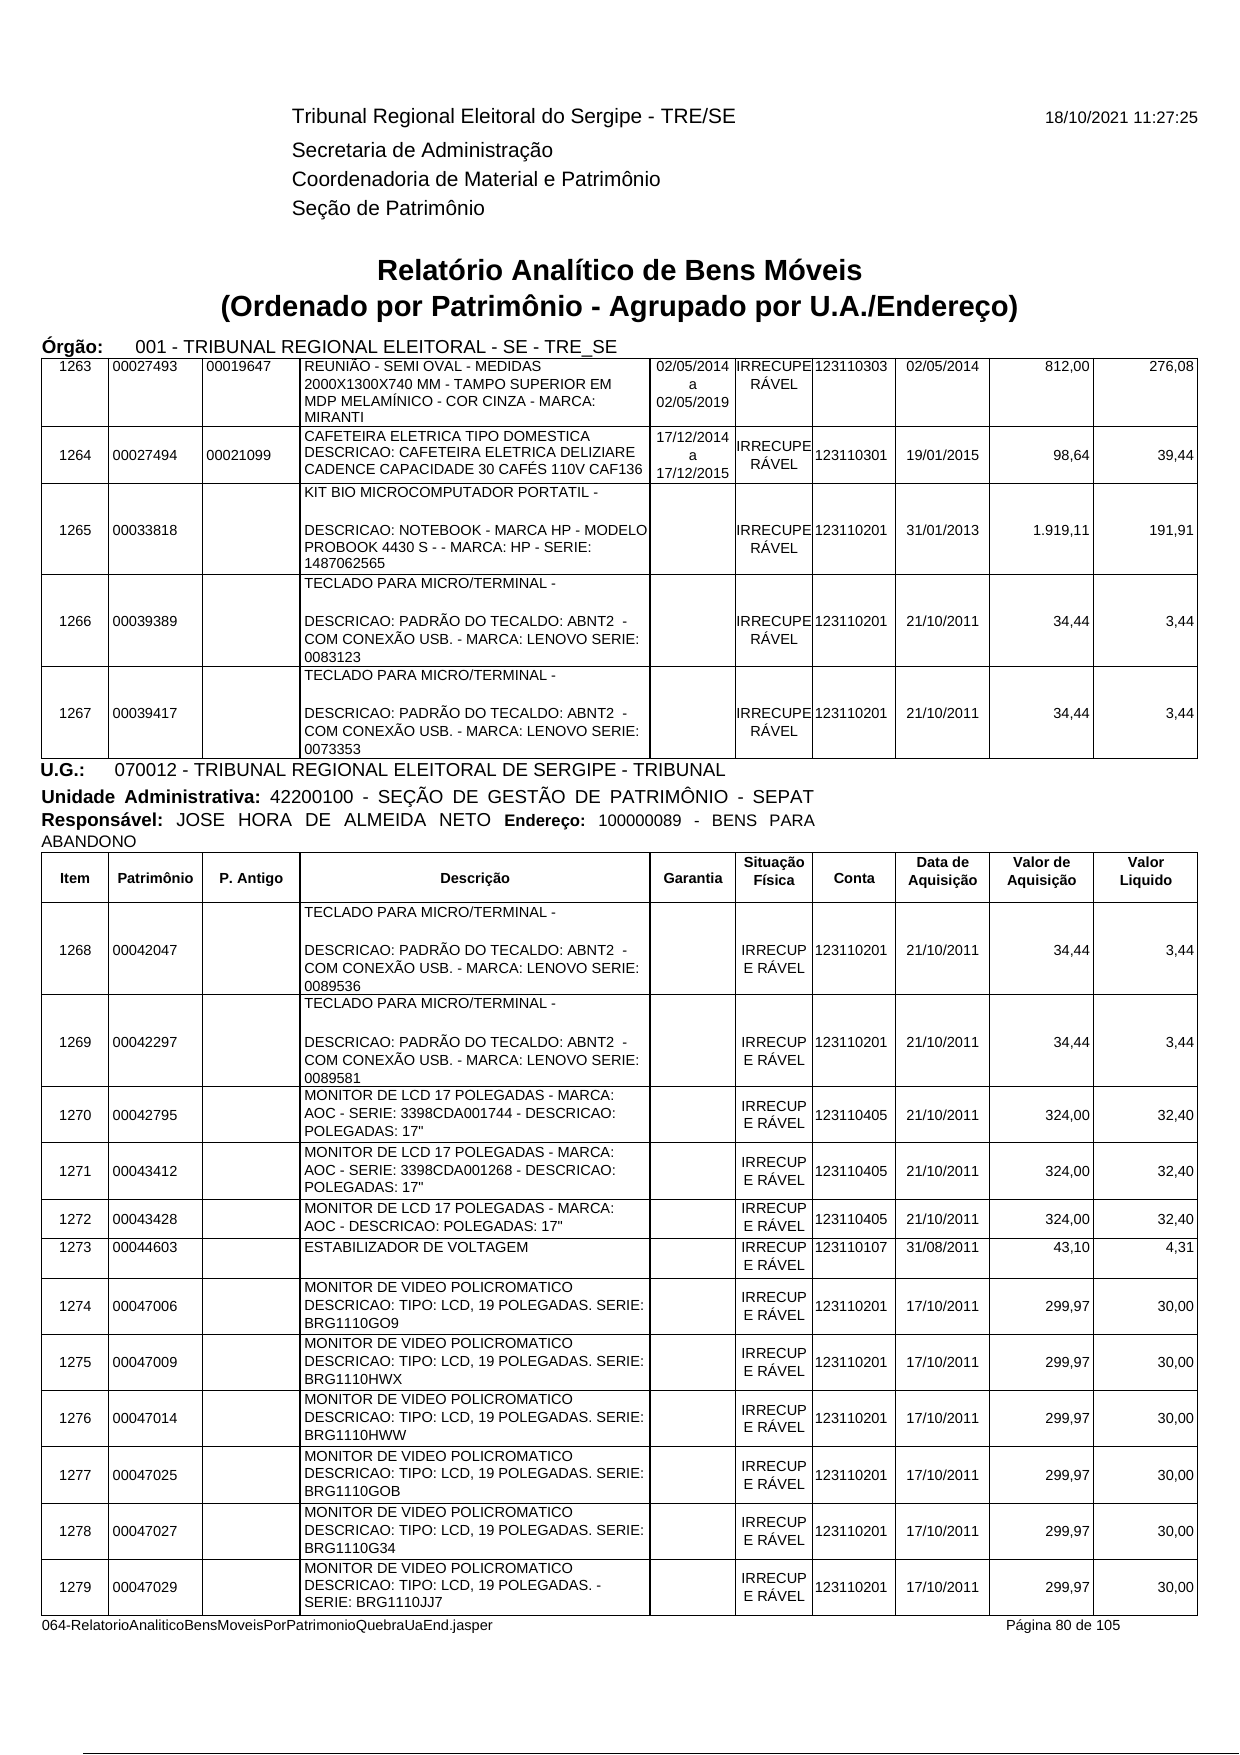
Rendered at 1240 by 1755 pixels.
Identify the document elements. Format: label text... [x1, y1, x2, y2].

table_cell [896, 995, 989, 1033]
table_cell MONITOR DE VIDEO POLICROMATICO DESCRICAO: TIPO: LCD, 19 POLEGADAS. - SERIE: BRG1110JJ7 [301, 1560, 649, 1615]
table_cell 123110201 [813, 1391, 895, 1446]
table_cell 1264 [42, 427, 108, 482]
table_cell DESCRICAO: PADRÃO DO TECALDO: ABNT2 - COM CONEXÃO USB. - MARCA: LENOVO SERIE: 0083123 [301, 613, 649, 666]
table_cell 00047025 [109, 1447, 202, 1502]
table_cell 17/10/2011 [896, 1504, 989, 1559]
table_cell 324,00 [990, 1143, 1093, 1198]
table_cell IRRECUPE RÁVEL [736, 1087, 812, 1142]
table_cell [813, 667, 895, 705]
table_cell [651, 705, 735, 758]
table_cell 00047006 [109, 1279, 202, 1334]
table_cell 299,97 [990, 1504, 1093, 1559]
table_cell 1277 [42, 1447, 108, 1502]
table_cell MONITOR DE VIDEO POLICROMATICO DESCRICAO: TIPO: LCD, 19 POLEGADAS. SERIE: BRG1110HWW [301, 1391, 649, 1446]
table_cell 98,64 [990, 427, 1093, 482]
table_cell 1276 [42, 1391, 108, 1446]
table_cell 1268 [42, 942, 108, 994]
table_cell 123110201 [813, 1034, 895, 1086]
table_cell 02/05/2014 [896, 359, 989, 426]
table_cell [651, 1279, 735, 1334]
table_cell 17/10/2011 [896, 1279, 989, 1334]
table_cell 123110201 [813, 1560, 895, 1615]
table_cell [651, 667, 735, 705]
table_cell [1094, 903, 1197, 942]
table_cell 299,97 [990, 1279, 1093, 1334]
table_cell 00021099 [203, 427, 299, 482]
table_cell [651, 1239, 735, 1277]
table_cell 812,00 [990, 359, 1093, 426]
table_cell 299,97 [990, 1335, 1093, 1390]
table_cell 299,97 [990, 1447, 1093, 1502]
text U.G.: 070012 - TRIBUNAL REGIONAL ELEITORAL DE SERGIPE - TRIBUNAL [40, 759, 1089, 780]
table_cell [203, 1335, 299, 1390]
table_header Situação Física [736, 853, 812, 902]
table_cell 1274 [42, 1279, 108, 1334]
table_cell [203, 667, 299, 705]
table_cell IRRECUPE RÁVEL [736, 1034, 812, 1086]
table_cell [203, 1200, 299, 1238]
table_cell IRRECUPE RÁVEL [736, 359, 812, 426]
table_header P. Antigo [203, 853, 299, 902]
table_cell 123110201 [813, 1447, 895, 1502]
table_cell 17/10/2011 [896, 1447, 989, 1502]
table_cell 00047014 [109, 1391, 202, 1446]
table_cell MONITOR DE VIDEO POLICROMATICO DESCRICAO: TIPO: LCD, 19 POLEGADAS. SERIE: BRG1110GO9 [301, 1279, 649, 1334]
table_cell 1266 [42, 613, 108, 666]
text Unidade Administrativa: 42200100 - SEÇÃO DE GESTÃO DE PATRIMÔNIO - SEPAT Responsável: JOSE HORA DE ALMEIDA NETO Endereço: 100000089 - BENS PARA ABANDONO [41, 786, 815, 851]
table_cell [736, 484, 812, 522]
table_cell 30,00 [1094, 1560, 1197, 1615]
table_cell IRRECUPE RÁVEL [736, 1239, 812, 1277]
table_cell [990, 484, 1093, 522]
table_cell 123110107 [813, 1239, 895, 1277]
table_cell KIT BIO MICROCOMPUTADOR PORTATIL - [301, 484, 649, 522]
table_cell DESCRICAO: PADRÃO DO TECALDO: ABNT2 - COM CONEXÃO USB. - MARCA: LENOVO SERIE: 0073353 [301, 705, 649, 758]
table_cell [42, 575, 108, 613]
table_cell 00027493 [109, 359, 202, 426]
table_header Valor Liquido [1094, 853, 1197, 902]
table_cell [203, 705, 299, 758]
table_cell 276,08 [1094, 359, 1197, 426]
table_cell 3,44 [1094, 942, 1197, 994]
table_cell 00039389 [109, 613, 202, 666]
table_cell [736, 575, 812, 613]
table_cell 4,31 [1094, 1239, 1197, 1277]
table_cell 21/10/2011 [896, 1143, 989, 1198]
table_cell [42, 667, 108, 705]
table_cell 1272 [42, 1200, 108, 1238]
table_cell 324,00 [990, 1200, 1093, 1238]
table_cell IRRECUPE RÁVEL [736, 427, 812, 482]
table_cell 00047027 [109, 1504, 202, 1559]
table_cell [813, 903, 895, 942]
table_cell [42, 484, 108, 522]
table_cell [109, 667, 202, 705]
table_cell IRRECUPE RÁVEL [736, 1200, 812, 1238]
table_cell 30,00 [1094, 1504, 1197, 1559]
table_cell 21/10/2011 [896, 705, 989, 758]
table_cell 21/10/2011 [896, 1200, 989, 1238]
table_cell 324,00 [990, 1087, 1093, 1142]
table_cell 34,44 [990, 1034, 1093, 1086]
table_cell 1265 [42, 522, 108, 574]
table_cell [203, 942, 299, 994]
table_cell 30,00 [1094, 1279, 1197, 1334]
table_cell 123110405 [813, 1087, 895, 1142]
table_cell TECLADO PARA MICRO/TERMINAL - [301, 667, 649, 705]
table_cell [651, 613, 735, 666]
table_cell 3,44 [1094, 1034, 1197, 1086]
table_cell 21/10/2011 [896, 1087, 989, 1142]
table_cell [109, 995, 202, 1033]
table_cell [203, 1447, 299, 1502]
table_cell 1279 [42, 1560, 108, 1615]
table_cell [651, 995, 735, 1033]
table_cell 00042795 [109, 1087, 202, 1142]
table_cell 123110201 [813, 942, 895, 994]
table_cell 1270 [42, 1087, 108, 1142]
table_cell [203, 613, 299, 666]
table_cell 123110201 [813, 613, 895, 666]
table_cell IRRECUPE RÁVEL [736, 1335, 812, 1390]
table_cell [651, 903, 735, 942]
table_cell [651, 575, 735, 613]
table_cell 123110201 [813, 1335, 895, 1390]
table_cell [736, 903, 812, 942]
table_cell [203, 1391, 299, 1446]
table_cell 1269 [42, 1034, 108, 1086]
table_cell [651, 1335, 735, 1390]
table_cell [203, 575, 299, 613]
table_cell CAFETEIRA ELETRICA TIPO DOMESTICA DESCRICAO: CAFETEIRA ELETRICA DELIZIARE CADENCE CAPACIDADE 30 CAFÉS 110V CAF136 [301, 427, 649, 482]
table_cell 00042047 [109, 942, 202, 994]
table_cell [203, 1034, 299, 1086]
table_cell 1273 [42, 1239, 108, 1277]
table_cell ESTABILIZADOR DE VOLTAGEM [301, 1239, 649, 1277]
table_cell [896, 575, 989, 613]
table_cell [990, 575, 1093, 613]
table_header Garantia [651, 853, 735, 902]
table_cell [1094, 667, 1197, 705]
table_header Data de Aquisição [896, 853, 989, 902]
table_cell 32,40 [1094, 1143, 1197, 1198]
table_cell [651, 484, 735, 522]
table_cell 34,44 [990, 942, 1093, 994]
table_cell MONITOR DE LCD 17 POLEGADAS - MARCA: AOC - SERIE: 3398CDA001744 - DESCRICAO: POLEGADAS: 17" [301, 1087, 649, 1142]
table_cell 00027494 [109, 427, 202, 482]
table_cell [651, 1560, 735, 1615]
table_cell 3,44 [1094, 613, 1197, 666]
table_cell DESCRICAO: NOTEBOOK - MARCA HP - MODELO PROBOOK 4430 S - - MARCA: HP - SERIE: 1487062565 [301, 522, 649, 574]
table_cell 17/12/2014 a 17/12/2015 [651, 427, 735, 482]
table_cell 123110301 [813, 427, 895, 482]
table_cell 123110405 [813, 1200, 895, 1238]
table_cell IRRECUPE RÁVEL [736, 613, 812, 666]
table_cell 123110201 [813, 1279, 895, 1334]
table_cell [736, 667, 812, 705]
table_cell [651, 1143, 735, 1198]
table_cell [109, 575, 202, 613]
table_cell 123110303 [813, 359, 895, 426]
table_cell 32,40 [1094, 1200, 1197, 1238]
table_cell 00019647 [203, 359, 299, 426]
table_cell [42, 903, 108, 942]
table_cell REUNIÃO - SEMI OVAL - MEDIDAS 2000X1300X740 MM - TAMPO SUPERIOR EM MDP MELAMÍNICO - COR CINZA - MARCA: MIRANTI [301, 359, 649, 426]
table_cell [736, 995, 812, 1033]
table_cell [203, 1143, 299, 1198]
table_cell [813, 484, 895, 522]
table_cell 1278 [42, 1504, 108, 1559]
table_cell 02/05/2014 a 02/05/2019 [651, 359, 735, 426]
table_cell 299,97 [990, 1560, 1093, 1615]
table_cell MONITOR DE LCD 17 POLEGADAS - MARCA: AOC - DESCRICAO: POLEGADAS: 17" [301, 1200, 649, 1238]
table_cell [109, 903, 202, 942]
table_cell IRRECUPE RÁVEL [736, 1447, 812, 1502]
table_cell [203, 522, 299, 574]
table_cell [896, 667, 989, 705]
table_cell MONITOR DE VIDEO POLICROMATICO DESCRICAO: TIPO: LCD, 19 POLEGADAS. SERIE: BRG1110GOB [301, 1447, 649, 1502]
table_cell 30,00 [1094, 1447, 1197, 1502]
table_cell [1094, 575, 1197, 613]
table_cell [42, 995, 108, 1033]
table_cell TECLADO PARA MICRO/TERMINAL - [301, 575, 649, 613]
table_cell IRRECUPE RÁVEL [736, 1504, 812, 1559]
table_cell 31/01/2013 [896, 522, 989, 574]
table_cell DESCRICAO: PADRÃO DO TECALDO: ABNT2 - COM CONEXÃO USB. - MARCA: LENOVO SERIE: 0089536 [301, 942, 649, 994]
table_cell 21/10/2011 [896, 1034, 989, 1086]
table_cell 191,91 [1094, 522, 1197, 574]
table_cell [1094, 484, 1197, 522]
table_cell 17/10/2011 [896, 1335, 989, 1390]
table_cell 1275 [42, 1335, 108, 1390]
table_cell [813, 575, 895, 613]
table_cell IRRECUPE RÁVEL [736, 1560, 812, 1615]
table_cell IRRECUPE RÁVEL [736, 1143, 812, 1198]
table_cell 123110201 [813, 1504, 895, 1559]
table_cell [203, 1279, 299, 1334]
table_cell 30,00 [1094, 1391, 1197, 1446]
table_cell [896, 903, 989, 942]
table_cell 1267 [42, 705, 108, 758]
table_cell [651, 1087, 735, 1142]
table_cell [203, 1504, 299, 1559]
table_cell 43,10 [990, 1239, 1093, 1277]
table_cell [651, 1447, 735, 1502]
table_cell [990, 995, 1093, 1033]
table_cell 1271 [42, 1143, 108, 1198]
table_cell TECLADO PARA MICRO/TERMINAL - [301, 903, 649, 942]
table_cell [651, 1200, 735, 1238]
table_cell IRRECUPE RÁVEL [736, 705, 812, 758]
table_cell 1263 [42, 359, 108, 426]
table_header Patrimônio [109, 853, 202, 902]
table_header Conta [813, 853, 895, 902]
table_cell 00047029 [109, 1560, 202, 1615]
table_header Descrição [301, 853, 649, 902]
table_cell 17/10/2011 [896, 1560, 989, 1615]
table_cell MONITOR DE VIDEO POLICROMATICO DESCRICAO: TIPO: LCD, 19 POLEGADAS. SERIE: BRG1110HWX [301, 1335, 649, 1390]
table_cell MONITOR DE LCD 17 POLEGADAS - MARCA: AOC - SERIE: 3398CDA001268 - DESCRICAO: POLEGADAS: 17" [301, 1143, 649, 1198]
table_cell [203, 995, 299, 1033]
table_cell 00042297 [109, 1034, 202, 1086]
table_cell 19/01/2015 [896, 427, 989, 482]
table_cell 00033818 [109, 522, 202, 574]
table_cell [203, 1087, 299, 1142]
table_cell 34,44 [990, 613, 1093, 666]
table_cell [896, 484, 989, 522]
table_cell TECLADO PARA MICRO/TERMINAL - [301, 995, 649, 1033]
table_cell 00039417 [109, 705, 202, 758]
table_cell IRRECUPE RÁVEL [736, 942, 812, 994]
table_cell 00043428 [109, 1200, 202, 1238]
table_cell [813, 995, 895, 1033]
table_cell 299,97 [990, 1391, 1093, 1446]
table_cell [203, 484, 299, 522]
table_cell [203, 1560, 299, 1615]
table_cell IRRECUPE RÁVEL [736, 1391, 812, 1446]
table_cell 17/10/2011 [896, 1391, 989, 1446]
table_cell 123110405 [813, 1143, 895, 1198]
table_cell 32,40 [1094, 1087, 1197, 1142]
table_cell 3,44 [1094, 705, 1197, 758]
table_cell 123110201 [813, 522, 895, 574]
table_cell [651, 1504, 735, 1559]
table_cell [651, 1034, 735, 1086]
table_cell [651, 1391, 735, 1446]
table_cell 34,44 [990, 705, 1093, 758]
table_cell [1094, 995, 1197, 1033]
table_cell 1.919,11 [990, 522, 1093, 574]
table_header Item [42, 853, 108, 902]
table_cell 21/10/2011 [896, 942, 989, 994]
table_cell [990, 667, 1093, 705]
table_cell IRRECUPE RÁVEL [736, 1279, 812, 1334]
table_cell 00044603 [109, 1239, 202, 1277]
table_cell [203, 903, 299, 942]
table_cell IRRECUPE RÁVEL [736, 522, 812, 574]
table_cell 31/08/2011 [896, 1239, 989, 1277]
table_cell [651, 522, 735, 574]
table_cell [109, 484, 202, 522]
table_cell 123110201 [813, 705, 895, 758]
table_cell 00043412 [109, 1143, 202, 1198]
table_cell 21/10/2011 [896, 613, 989, 666]
table_cell 00047009 [109, 1335, 202, 1390]
table_cell [651, 942, 735, 994]
table_cell 30,00 [1094, 1335, 1197, 1390]
table_cell MONITOR DE VIDEO POLICROMATICO DESCRICAO: TIPO: LCD, 19 POLEGADAS. SERIE: BRG1110G34 [301, 1504, 649, 1559]
table_cell [203, 1239, 299, 1277]
table_header Valor de Aquisição [990, 853, 1093, 902]
table_cell DESCRICAO: PADRÃO DO TECALDO: ABNT2 - COM CONEXÃO USB. - MARCA: LENOVO SERIE: 0089581 [301, 1034, 649, 1086]
table_cell [990, 903, 1093, 942]
table_cell 39,44 [1094, 427, 1197, 482]
